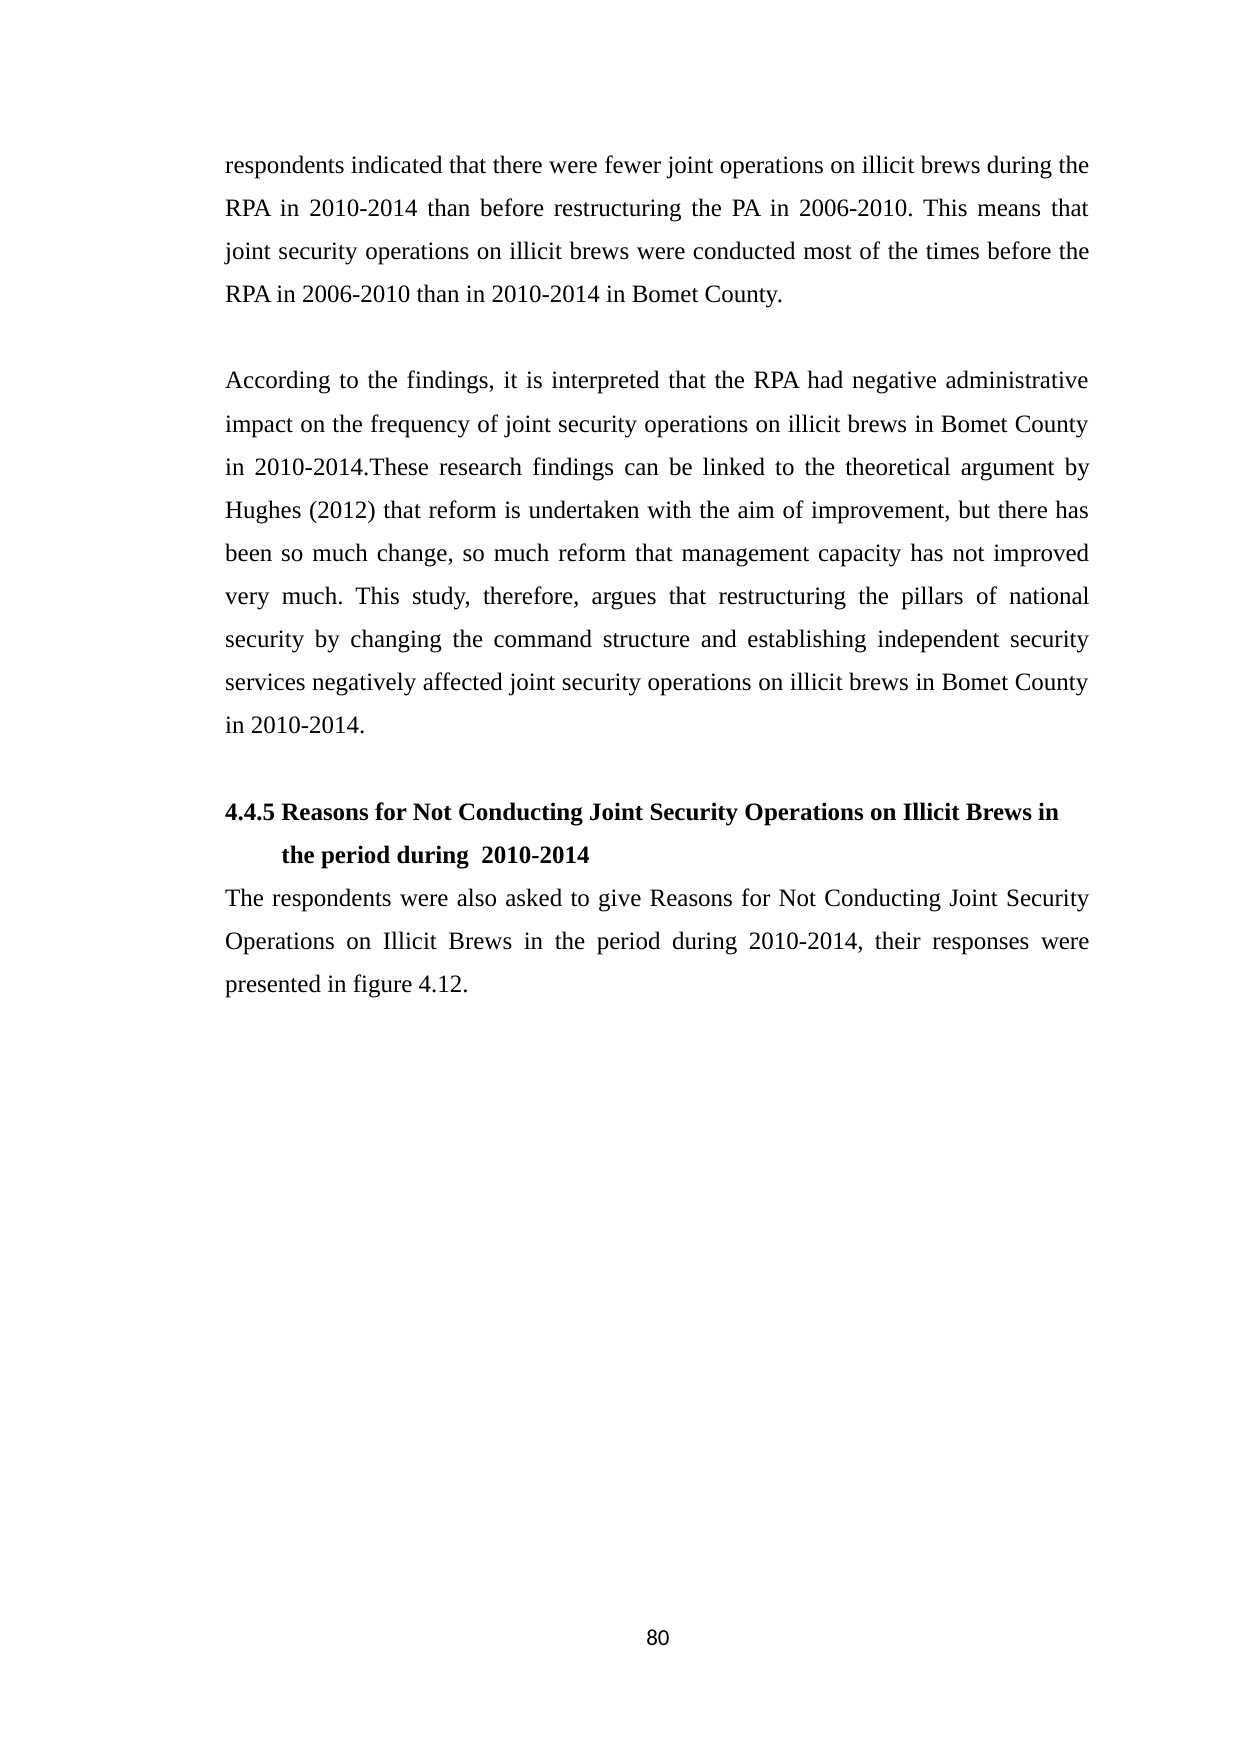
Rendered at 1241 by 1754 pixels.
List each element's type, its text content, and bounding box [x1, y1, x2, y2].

subtitle 4.4.5 Reasons for Not Conducting Joint Security Operations on Illicit Brews in the period during 2010-2014 [225, 797, 1090, 869]
text The respondents were also asked to give Reasons for Not Conducting Joint Security Operations on Illicit Brews in the period during 2010-2014, their responses were presented in figure 4.12. [225, 883, 1090, 998]
text respondents indicated that there were fewer joint operations on illicit brews during the RPA in 2010-2014 than before restructuring the PA in 2006-2010. This means that joint security operations on illicit brews were conducted most of the times before the RPA in 2006-2010 than in 2010-2014 in Bomet County. [225, 150, 1090, 308]
text According to the findings, it is interpreted that the RPA had negative administrative impact on the frequency of joint security operations on illicit brews in Bomet County in 2010-2014.These research findings can be linked to the theoretical argument by Hughes (2012) that reform is undertaken with the aim of improvement, but there has been so much change, so much reform that management capacity has not improved very much. This study, therefore, argues that restructuring the pillars of national security by changing the command structure and establishing independent security services negatively affected joint security operations on illicit brews in Bomet County in 2010-2014. [225, 366, 1090, 739]
